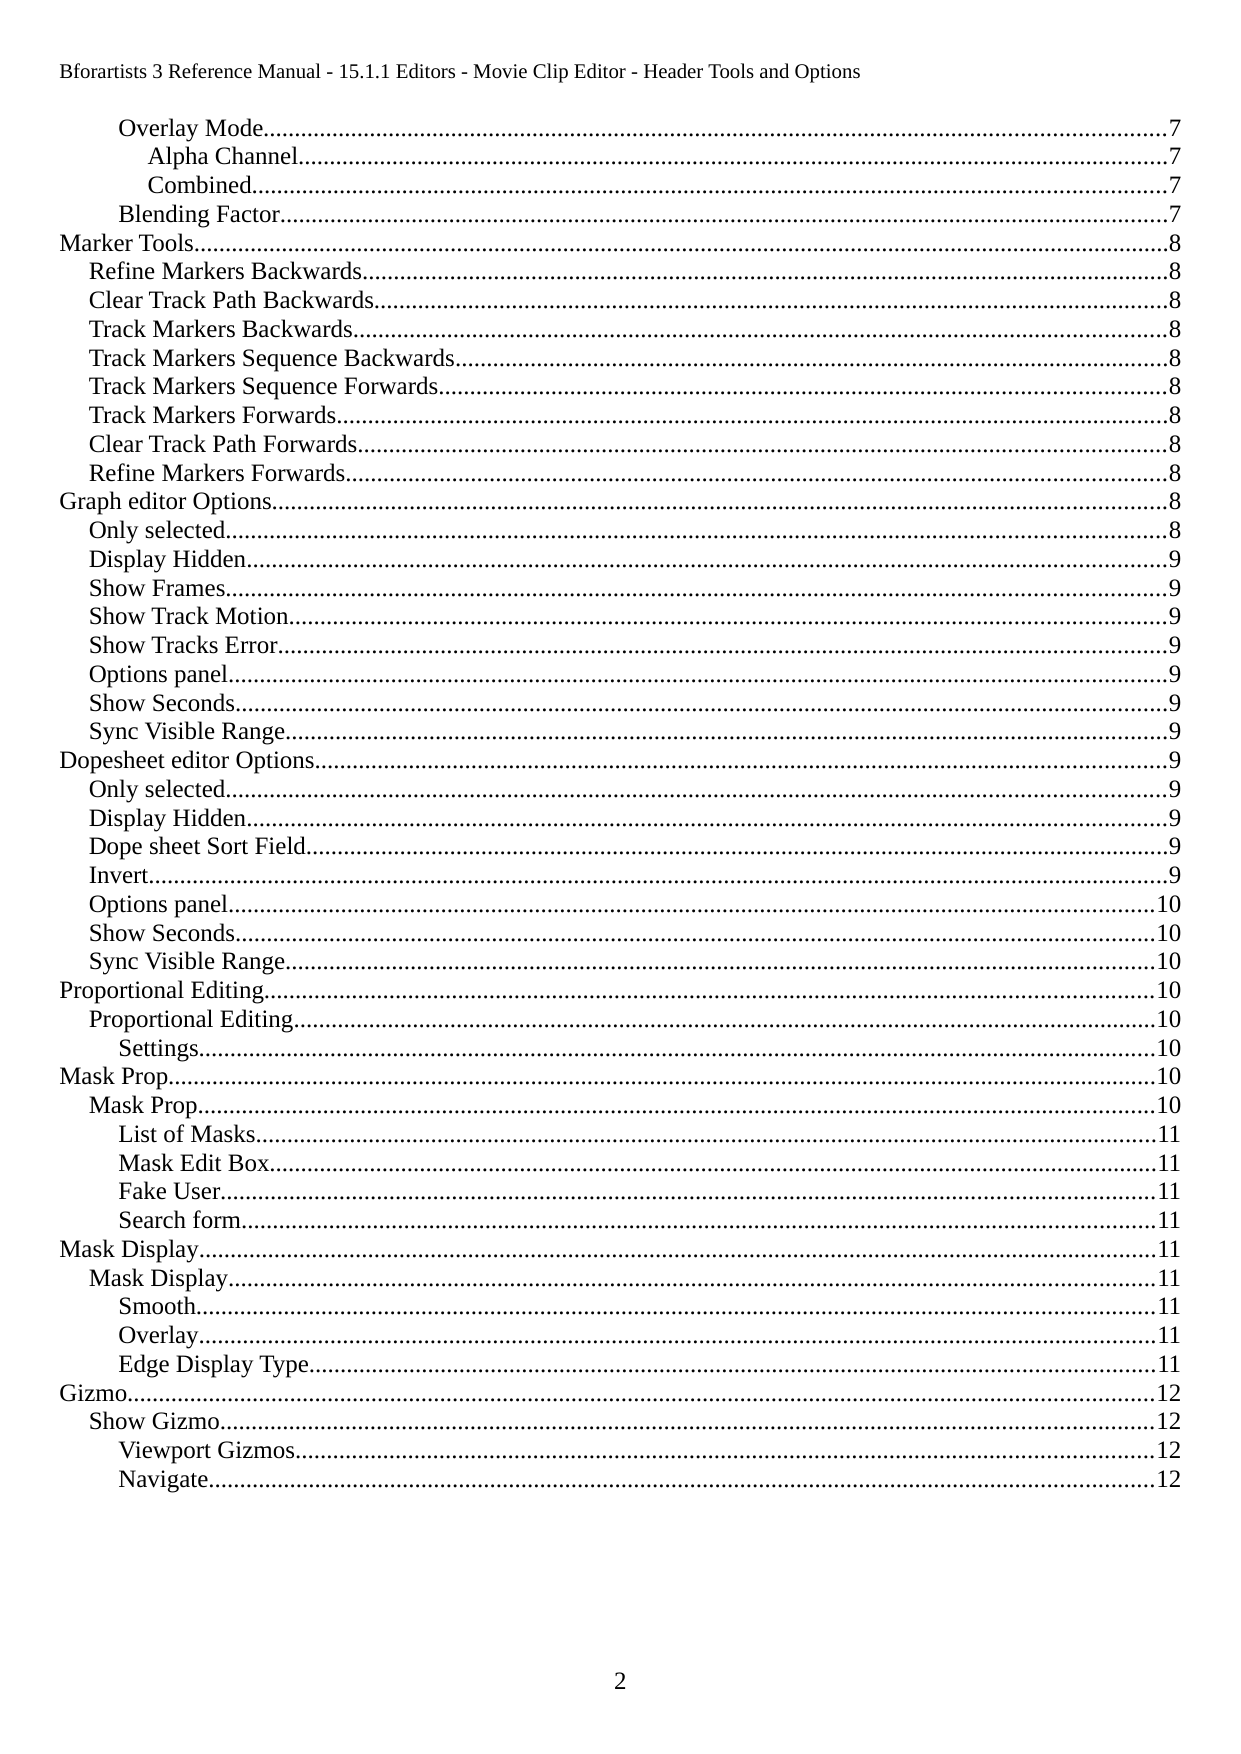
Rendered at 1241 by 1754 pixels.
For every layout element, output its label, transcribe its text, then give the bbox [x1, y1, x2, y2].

text Refine Markers Forwards 8 [88, 458, 1181, 486]
text Search form 11 [118, 1205, 1181, 1234]
text Proportional Editing 10 [88, 1004, 1181, 1033]
text Show Gizmo 12 [88, 1406, 1181, 1435]
text Show Tracks Error 9 [88, 630, 1181, 659]
text Refine Markers Backwards 8 [88, 256, 1181, 285]
text Viewport Gizmos 12 [118, 1435, 1181, 1464]
text Show Seconds 10 [88, 918, 1181, 946]
text Invert 9 [88, 860, 1181, 889]
text Smooth 11 [118, 1291, 1181, 1320]
text Show Frames 9 [88, 573, 1181, 601]
text Navigate 12 [118, 1464, 1181, 1493]
text Dopesheet editor Options 9 [59, 745, 1181, 774]
text Fake User 11 [118, 1176, 1181, 1205]
text Mask Edit Box 11 [118, 1148, 1181, 1176]
text Edge Display Type 11 [118, 1349, 1181, 1378]
text Track Markers Backwards 8 [88, 314, 1181, 343]
text Mask Prop 10 [88, 1090, 1181, 1119]
text Marker Tools 8 [59, 228, 1181, 256]
text Sync Visible Range 10 [88, 946, 1181, 975]
text Settings 10 [118, 1033, 1181, 1061]
text Combined 7 [147, 170, 1181, 199]
text Show Track Motion 9 [88, 601, 1181, 630]
text Clear Track Path Backwards 8 [88, 285, 1181, 314]
text List of Masks 11 [118, 1119, 1181, 1148]
text Only selected 9 [88, 774, 1181, 803]
text Mask Display 11 [88, 1263, 1181, 1291]
text Graph editor Options 8 [59, 486, 1181, 515]
text Overlay Mode 7 [118, 113, 1181, 141]
text Show Seconds 9 [88, 688, 1181, 716]
text Track Markers Forwards 8 [88, 400, 1181, 429]
text Blending Factor 7 [118, 199, 1181, 228]
text Display Hidden 9 [88, 803, 1181, 831]
text Mask Display 11 [59, 1234, 1181, 1263]
text Sync Visible Range 9 [88, 716, 1181, 745]
text Overlay 11 [118, 1320, 1181, 1349]
text Track Markers Sequence Backwards 8 [88, 343, 1181, 371]
text Options panel 9 [88, 659, 1181, 688]
text Display Hidden 9 [88, 544, 1181, 573]
text Options panel 10 [88, 889, 1181, 918]
text Mask Prop 10 [59, 1061, 1181, 1090]
text Dope sheet Sort Field 9 [88, 831, 1181, 860]
text Track Markers Sequence Forwards 8 [88, 371, 1181, 400]
text Clear Track Path Forwards 8 [88, 429, 1181, 458]
text Only selected 8 [88, 515, 1181, 544]
text Gizmo 12 [59, 1378, 1181, 1406]
text Alpha Channel 7 [147, 141, 1181, 170]
text Proportional Editing 10 [59, 975, 1181, 1004]
